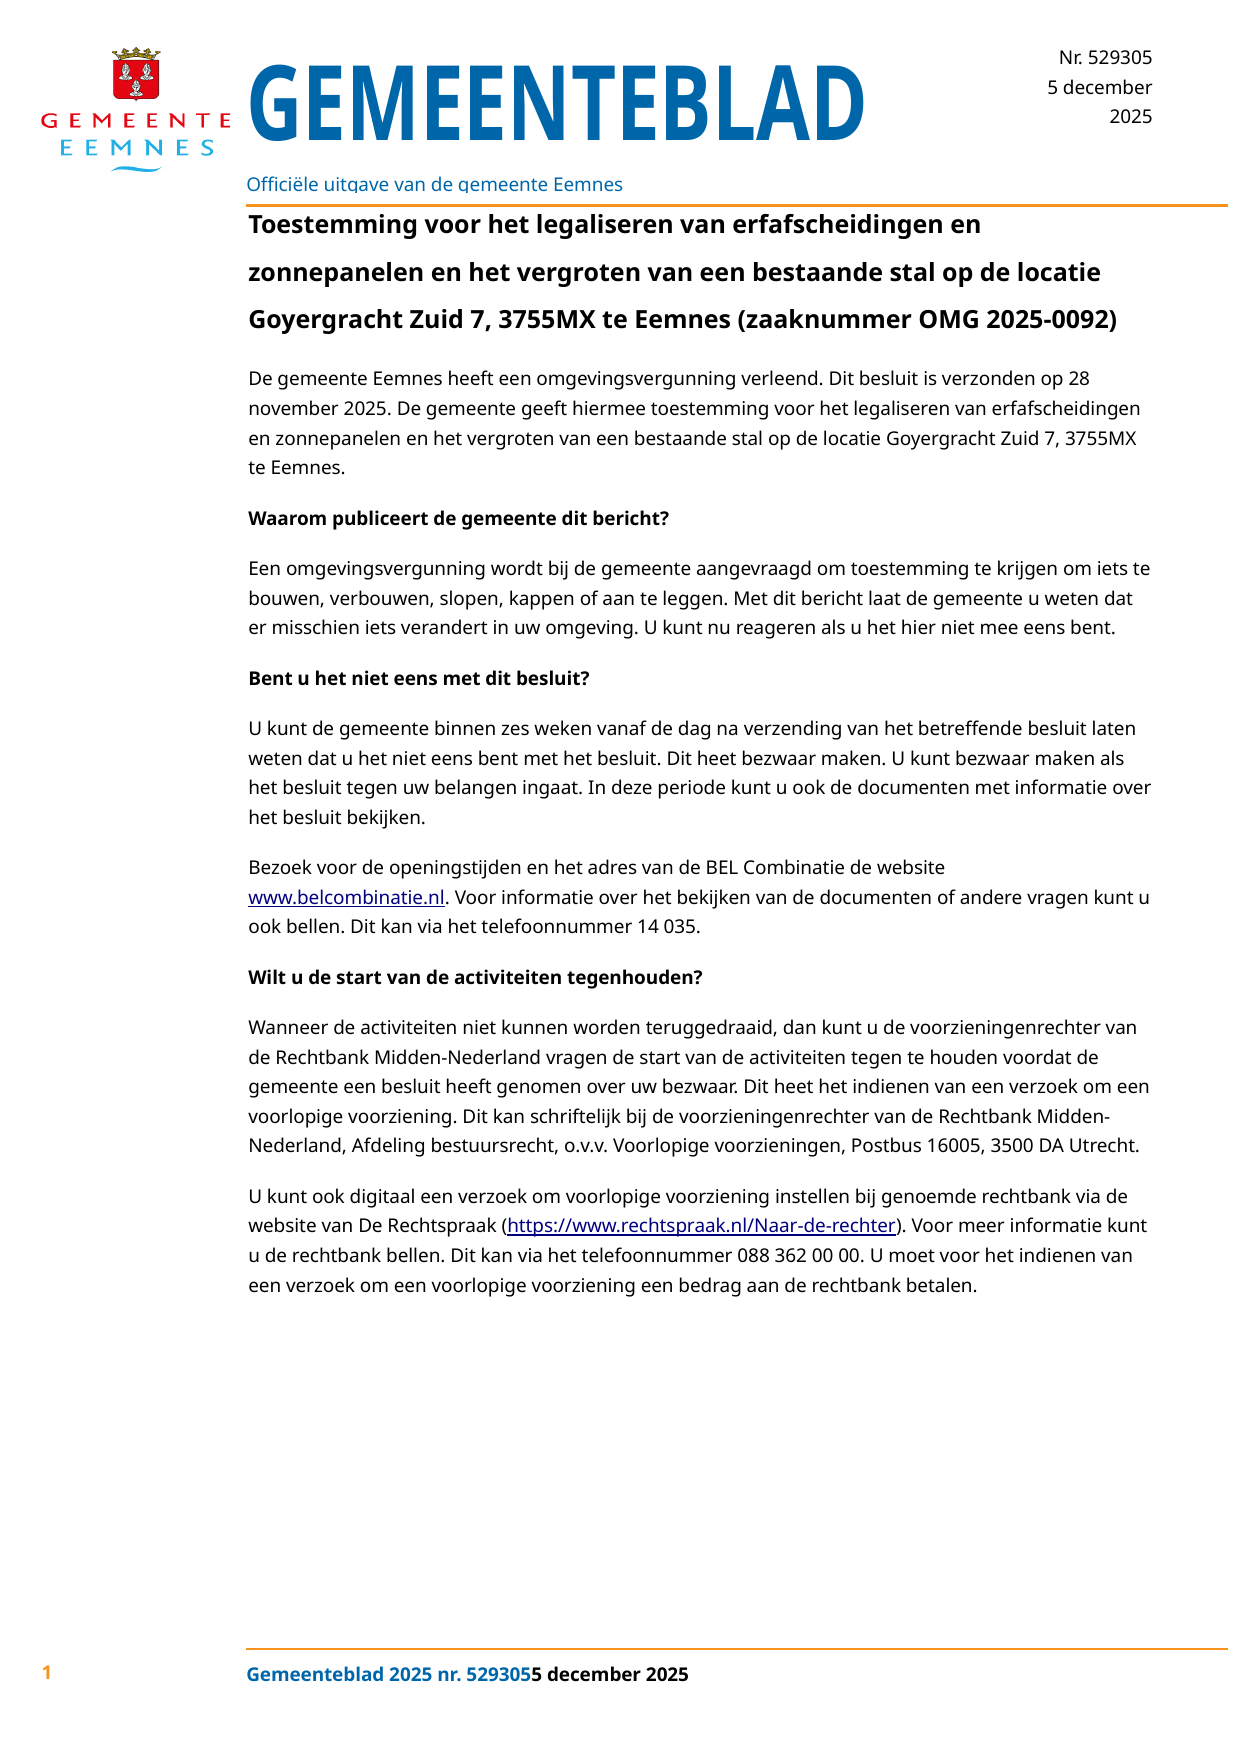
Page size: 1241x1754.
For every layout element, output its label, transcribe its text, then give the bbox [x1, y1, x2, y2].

text U kunt ook digitaal een verzoek om voorlopige voorziening instellen bij genoemde rechtbank via de website van De Rechtspraak (https://www.rechtspraak.nl/Naar-de-rechter). Voor meer informatie kunt u de rechtbank bellen. Dit kan via het telefoonnummer 088 362 00 00. U moet voor het indienen van een verzoek om een voorlopige voorziening een bedrag aan de rechtbank betalen. [248, 1183, 1152, 1297]
text Waarom publiceert de gemeente dit bericht? [248, 505, 1152, 530]
text Wilt u de start van de activiteiten tegenhouden? [248, 964, 1152, 989]
picture [41, 47, 231, 172]
text Wanneer de activiteiten niet kunnen worden teruggedraaid, dan kunt u de voorzieningenrechter van de Rechtbank Midden-Nederland vragen de start van de activiteiten tegen te houden voordat de gemeente een besluit heeft genomen over uw bezwaar. Dit heet het indienen van een verzoek om een voorlopige voorziening. Dit kan schriftelijk bij de voorzieningenrechter van de Rechtbank Midden-Nederland, Afdeling bestuursrecht, o.v.v. Voorlopige voorzieningen, Postbus 16005, 3500 DA Utrecht. [248, 1014, 1152, 1158]
text Toestemming voor het legaliseren van erfafscheidingen en zonnepanelen en het vergroten van een bestaande stal op de locatie Goyergracht Zuid 7, 3755MX te Eemnes (zaaknummer OMG 2025-0092) [248, 207, 1152, 336]
text Een omgevingsvergunning wordt bij de gemeente aangevraagd om toestemming te krijgen om iets te bouwen, verbouwen, slopen, kappen of aan te leggen. Met dit bericht laat de gemeente u weten dat er misschien iets verandert in uw omgeving. U kunt nu reageren als u het hier niet mee eens bent. [248, 555, 1152, 640]
text U kunt de gemeente binnen zes weken vanaf de dag na verzending van het betreffende besluit laten weten dat u het niet eens bent met het besluit. Dit heet bezwaar maken. U kunt bezwaar maken als het besluit tegen uw belangen ingaat. In deze periode kunt u ook de documenten met informatie over het besluit bekijken. [248, 715, 1152, 829]
text Bent u het niet eens met dit besluit? [248, 665, 1152, 690]
text Bezoek voor de openingstijden en het adres van de BEL Combinatie de website www.belcombinatie.nl. Voor informatie over het bekijken van de documenten of andere vragen kunt u ook bellen. Dit kan via het telefoonnummer 14 035. [248, 854, 1152, 939]
text De gemeente Eemnes heeft een omgevingsvergunning verleend. Dit besluit is verzonden op 28 november 2025. De gemeente geeft hiermee toestemming voor het legaliseren van erfafscheidingen en zonnepanelen en het vergroten van een bestaande stal op de locatie Goyergracht Zuid 7, 3755MX te Eemnes. [248, 366, 1152, 480]
